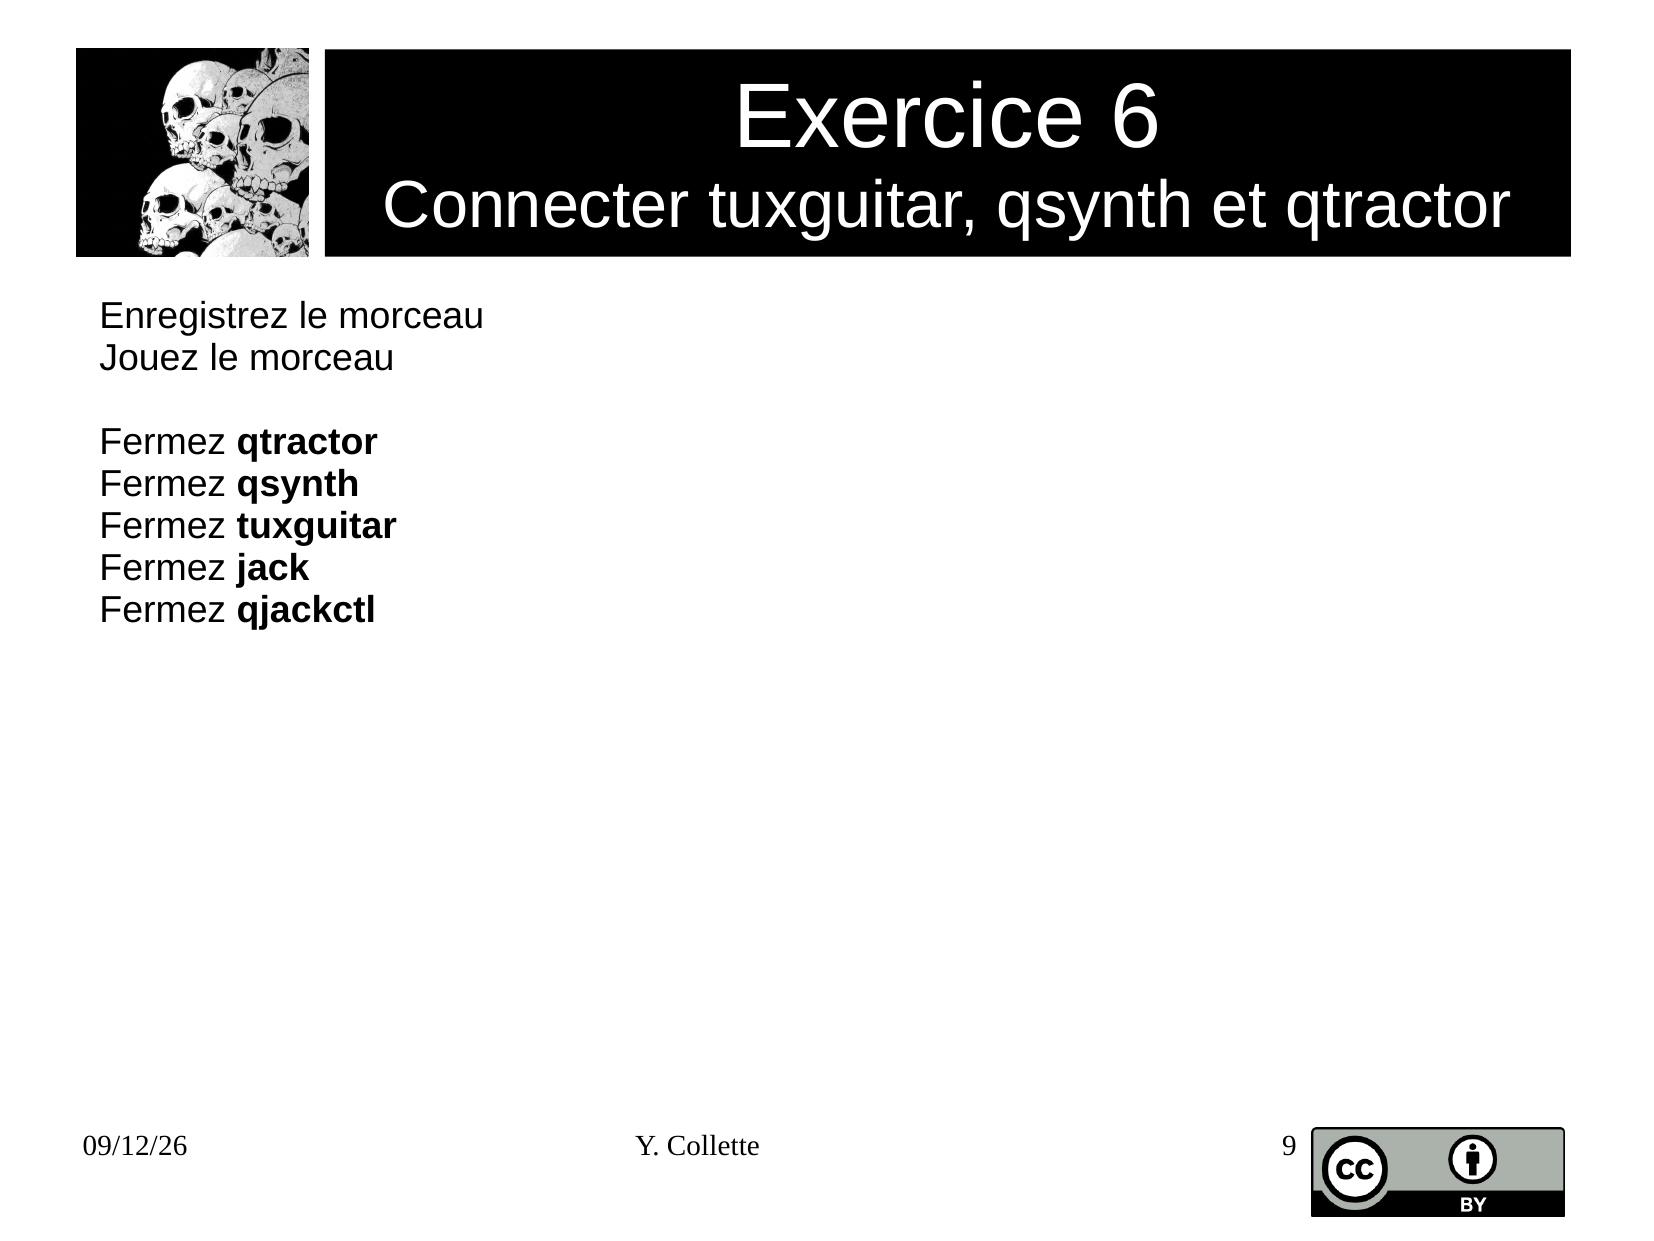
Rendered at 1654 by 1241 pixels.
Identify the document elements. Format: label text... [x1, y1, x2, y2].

title Exercice 6 Connecter tuxguitar, qsynth et qtractor [324, 49, 1571, 257]
text_box Enregistrez le morceau Jouez le morceau Fermez qtractor Fermez qsynth Fermez tuxguitar Fermez jack Fermez qjackctl [84, 286, 1571, 638]
picture [1311, 1127, 1565, 1217]
picture [76, 48, 309, 257]
